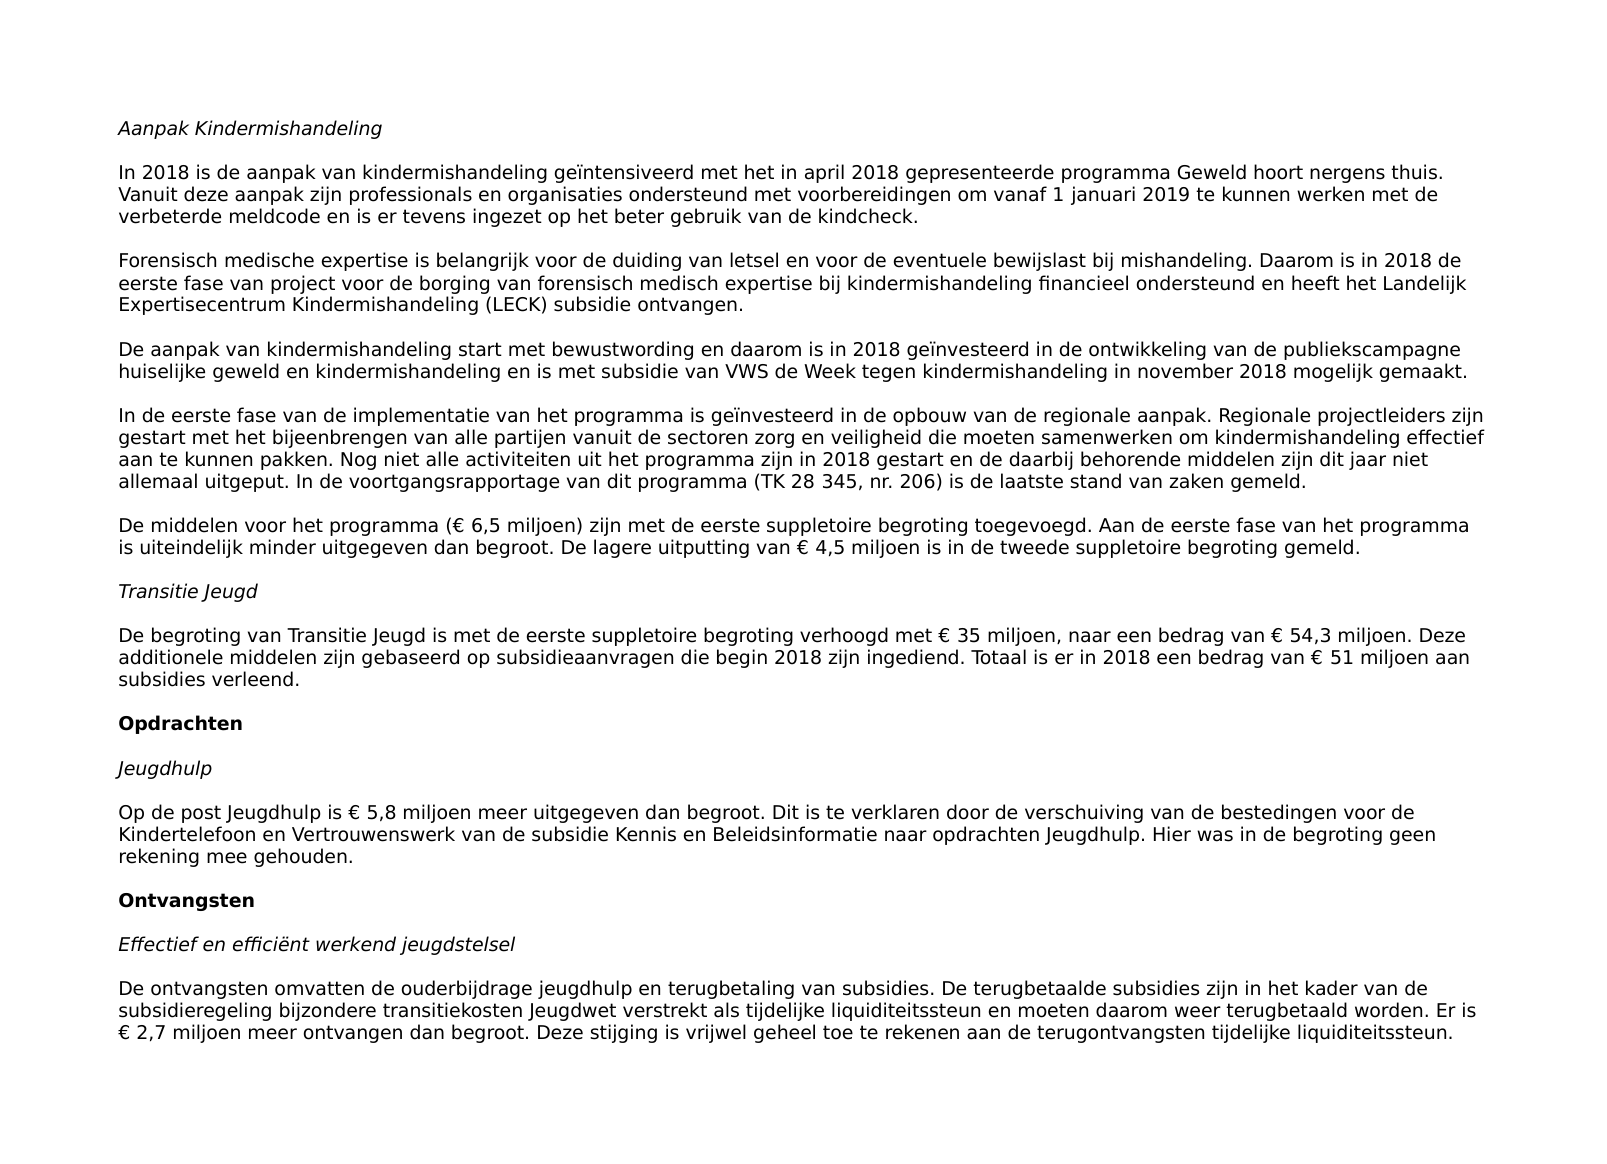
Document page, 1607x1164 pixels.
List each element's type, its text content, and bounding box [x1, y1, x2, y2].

subtitle Ontvangsten [118, 890, 1488, 912]
text De middelen voor het programma (€ 6,5 miljoen) zijn met de eerste suppletoire begroting toegevoegd. Aan de eerste fase van het programma is uiteindelijk minder uitgegeven dan begroot. De lagere uitputting van € 4,5 miljoen is in de tweede suppletoire begroting gemeld. [118, 515, 1488, 559]
subtitle Effectief en efficiënt werkend jeugdstelsel [118, 934, 1488, 956]
text Op de post Jeugdhulp is € 5,8 miljoen meer uitgegeven dan begroot. Dit is te verklaren door de verschuiving van de bestedingen voor de Kindertelefoon en Vertrouwenswerk van de subsidie Kennis en Beleidsinformatie naar opdrachten Jeugdhulp. Hier was in de begroting geen rekening mee gehouden. [118, 802, 1488, 867]
subtitle Aanpak Kindermishandeling [118, 118, 1488, 140]
text Forensisch medische expertise is belangrijk voor de duiding van letsel en voor de eventuele bewijslast bij mishandeling. Daarom is in 2018 de eerste fase van project voor de borging van forensisch medisch expertise bij kindermishandeling financieel ondersteund en heeft het Landelijk Expertisecentrum Kindermishandeling (LECK) subsidie ontvangen. [118, 250, 1488, 316]
text De begroting van Transitie Jeugd is met de eerste suppletoire begroting verhoogd met € 35 miljoen, naar een bedrag van € 54,3 miljoen. Deze additionele middelen zijn gebaseerd op subsidieaanvragen die begin 2018 zijn ingediend. Totaal is er in 2018 een bedrag van € 51 miljoen aan subsidies verleend. [118, 625, 1488, 691]
subtitle Jeugdhulp [118, 757, 1488, 779]
text De aanpak van kindermishandeling start met bewustwording en daarom is in 2018 geïnvesteerd in de ontwikkeling van de publiekscampagne huiselijke geweld en kindermishandeling en is met subsidie van VWS de Week tegen kindermishandeling in november 2018 mogelijk gemaakt. [118, 338, 1488, 382]
subtitle Transitie Jeugd [118, 581, 1488, 603]
text De ontvangsten omvatten de ouderbijdrage jeugdhulp en terugbetaling van subsidies. De terugbetaalde subsidies zijn in het kader van de subsidieregeling bijzondere transitiekosten Jeugdwet verstrekt als tijdelijke liquiditeitssteun en moeten daarom weer terugbetaald worden. Er is € 2,7 miljoen meer ontvangen dan begroot. Deze stijging is vrijwel geheel toe te rekenen aan de terugontvangsten tijdelijke liquiditeitssteun. [118, 978, 1488, 1044]
text In de eerste fase van de implementatie van het programma is geïnvesteerd in de opbouw van de regionale aanpak. Regionale projectleiders zijn gestart met het bijeenbrengen van alle partijen vanuit de sectoren zorg en veiligheid die moeten samenwerken om kindermishandeling effectief aan te kunnen pakken. Nog niet alle activiteiten uit het programma zijn in 2018 gestart en de daarbij behorende middelen zijn dit jaar niet allemaal uitgeput. In de voortgangsrapportage van dit programma (TK 28 345, nr. 206) is de laatste stand van zaken gemeld. [118, 405, 1488, 493]
subtitle Opdrachten [118, 713, 1488, 735]
text In 2018 is de aanpak van kindermishandeling geïntensiveerd met het in april 2018 gepresenteerde programma Geweld hoort nergens thuis. Vanuit deze aanpak zijn professionals en organisaties ondersteund met voorbereidingen om vanaf 1 januari 2019 te kunnen werken met de verbeterde meldcode en is er tevens ingezet op het beter gebruik van de kindcheck. [118, 162, 1488, 228]
